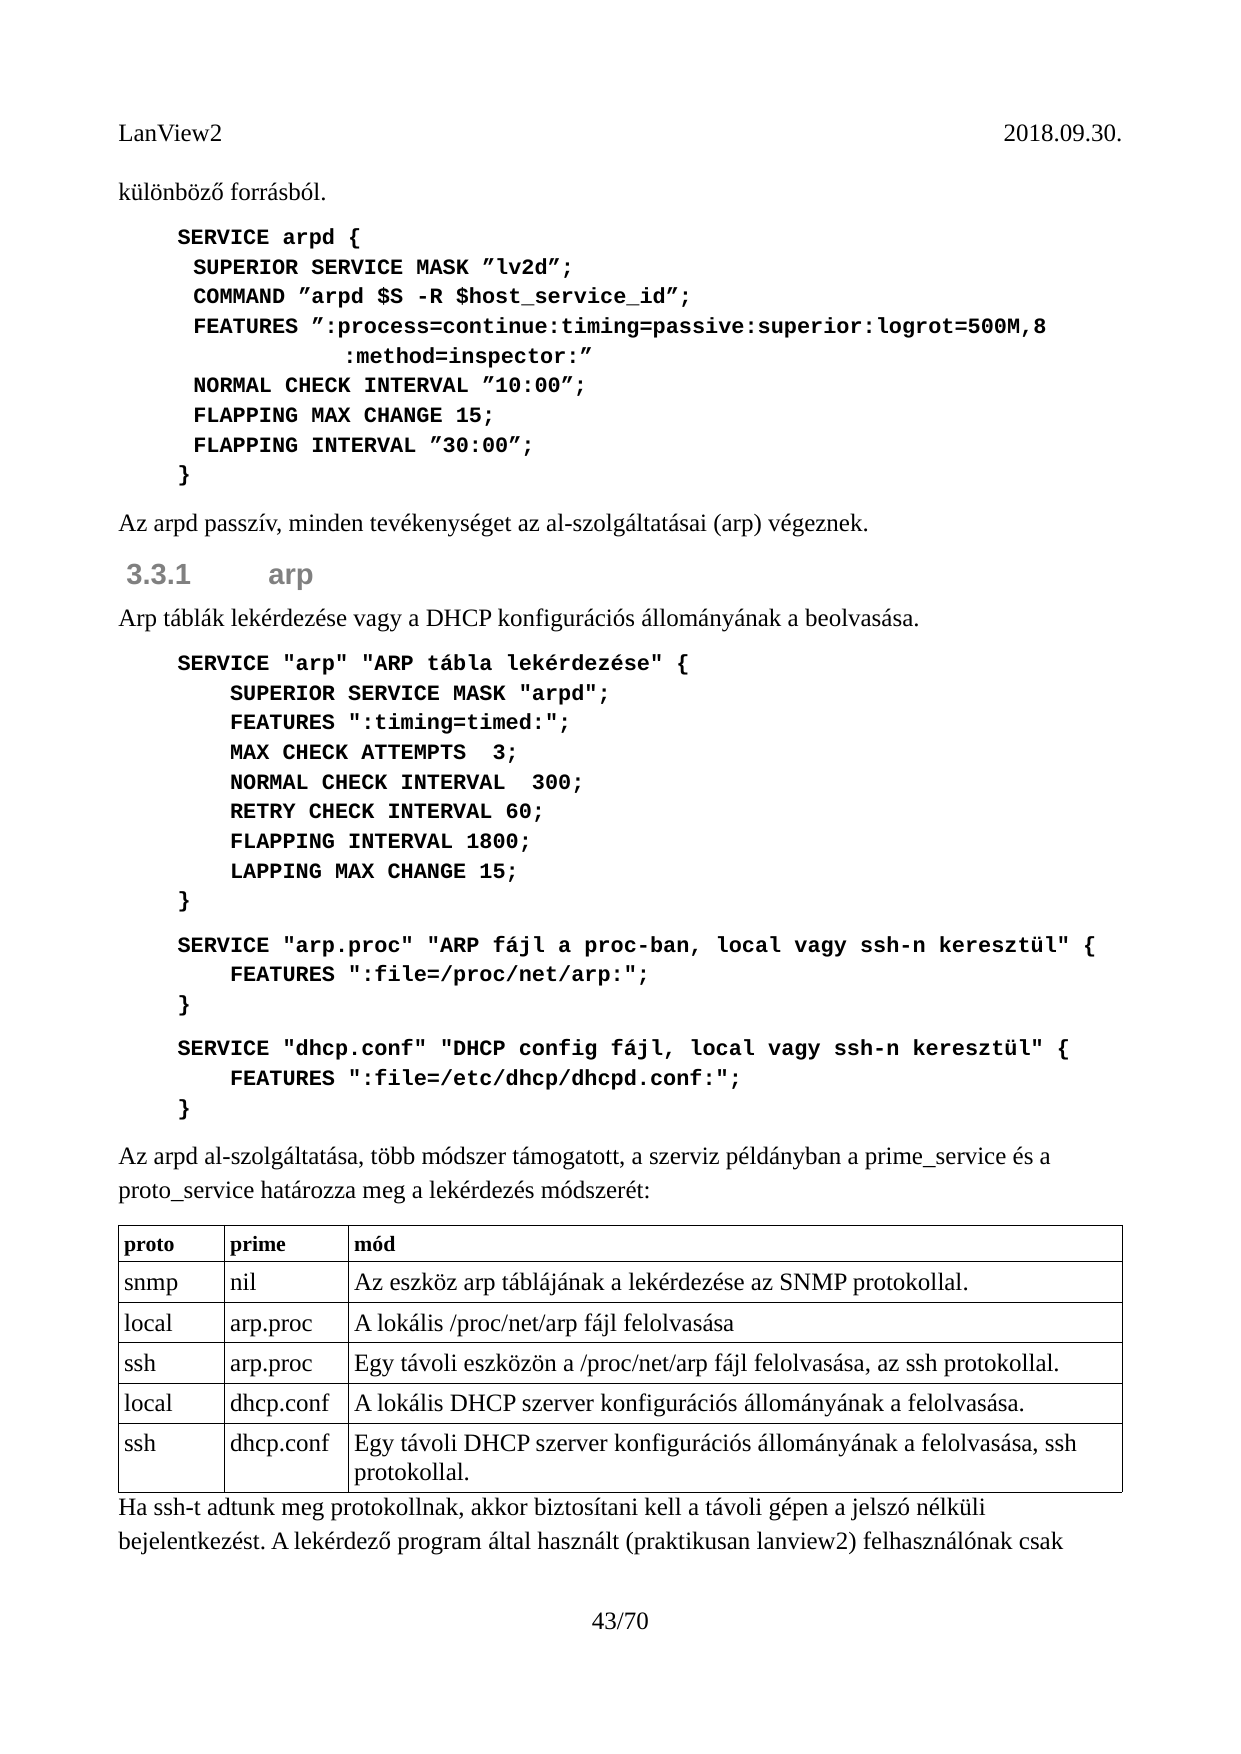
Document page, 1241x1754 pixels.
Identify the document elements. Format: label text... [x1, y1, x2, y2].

table_cell local [119, 1384, 224, 1423]
table_cell dhcp.conf [225, 1424, 348, 1492]
table_cell dhcp.conf [225, 1384, 348, 1423]
subtitle arp [118, 557, 1122, 591]
table_cell Egy távoli DHCP szerver konfigurációs állományának a felolvasása, ssh protokollal. [349, 1424, 1122, 1492]
table_cell nil [225, 1262, 348, 1302]
text Ha ssh-t adtunk meg protokollnak, akkor biztosítani kell a távoli gépen a jelszó nélküli bejelentkezést. A lekérdező program által használt (praktikusan lanview2) felhasználónak csak [118, 1493, 1122, 1555]
table_header mód [349, 1226, 1122, 1261]
text SERVICE "arp.proc" "ARP fájl a proc-ban, local vagy ssh-n keresztül" { FEATURES ":file=/proc/net/arp:"; } [177, 934, 1122, 1018]
table_header proto [119, 1226, 224, 1261]
text különböző forrásból. [118, 177, 1122, 206]
table_cell arp.proc [225, 1343, 348, 1382]
text SERVICE "arp" "ARP tábla lekérdezése" { SUPERIOR SERVICE MASK "arpd"; FEATURES ":timing=timed:"; MAX CHECK ATTEMPTS 3; NORMAL CHECK INTERVAL 300; RETRY CHECK INTERVAL 60; FLAPPING INTERVAL 1800; LAPPING MAX CHANGE 15; } [177, 652, 1122, 914]
text SERVICE arpd { SUPERIOR SERVICE MASK ”lv2d”; COMMAND ”arpd $S -R $host_service_id”; FEATURES ”:process=continue:timing=passive:superior:logrot=500M,8 :method=inspector:” NORMAL CHECK INTERVAL ”10:00”; FLAPPING MAX CHANGE 15; FLAPPING INTERVAL ”30:00”; } [177, 226, 1122, 488]
text Arp táblák lekérdezése vagy a DHCP konfigurációs állományának a beolvasása. [118, 603, 1122, 632]
table_cell Egy távoli eszközön a /proc/net/arp fájl felolvasása, az ssh protokollal. [349, 1343, 1122, 1382]
table_cell snmp [119, 1262, 224, 1302]
text SERVICE "dhcp.conf" "DHCP config fájl, local vagy ssh-n keresztül" { FEATURES ":file=/etc/dhcp/dhcpd.conf:"; } [177, 1037, 1122, 1122]
table_cell ssh [119, 1424, 224, 1492]
table_cell Az eszköz arp táblájának a lekérdezése az SNMP protokollal. [349, 1262, 1122, 1302]
table_cell local [119, 1303, 224, 1342]
table_cell A lokális DHCP szerver konfigurációs állományának a felolvasása. [349, 1384, 1122, 1423]
text Az arpd passzív, minden tevékenységet az al-szolgáltatásai (arp) végeznek. [118, 508, 1122, 537]
table_cell ssh [119, 1343, 224, 1382]
text Az arpd al-szolgáltatása, több módszer támogatott, a szerviz példányban a prime_service és a proto_service határozza meg a lekérdezés módszerét: [118, 1141, 1122, 1204]
table_header prime [225, 1226, 348, 1261]
table_cell arp.proc [225, 1303, 348, 1342]
table_cell A lokális /proc/net/arp fájl felolvasása [349, 1303, 1122, 1342]
